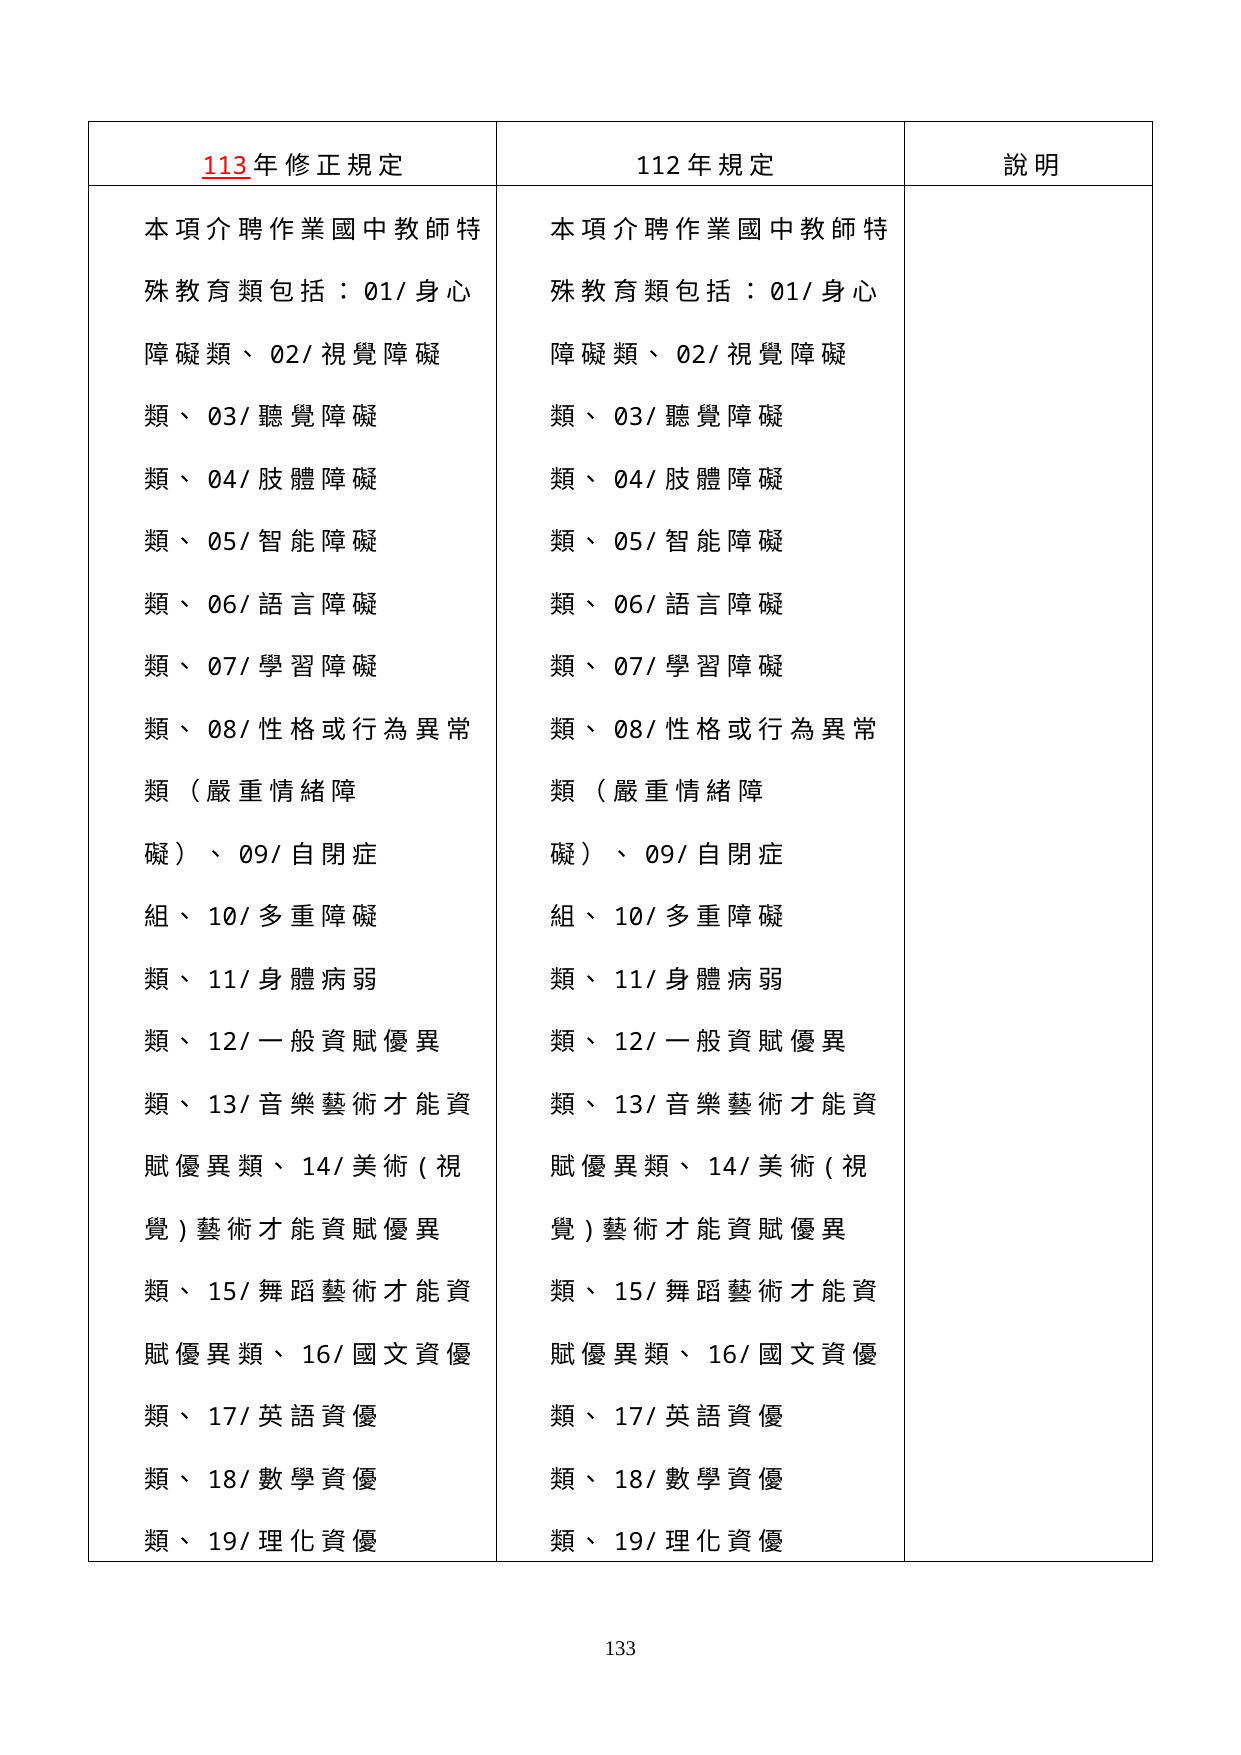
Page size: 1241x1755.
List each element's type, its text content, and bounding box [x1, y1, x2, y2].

table_cell 本項介聘作業國中教師特殊教育類包括：01/身心障礙類、02/視覺障礙類、03/聽覺障礙類、04/肢體障礙類、05/智能障礙類、06/語言障礙類、07/學習障礙類、08/性格或行為異常類（嚴重情緒障礙）、09/自閉症組、10/多重障礙類、11/身體病弱類、12/一般資賦優異類、13/音樂藝術才能資賦優異類、14/美術(視覺)藝術才能資賦優異類、15/舞蹈藝術才能資賦優異類、16/國文資優類、17/英語資優類、18/數學資優類、19/理化資優 [497, 186, 904, 1561]
table_header 112年規定 [497, 122, 904, 185]
table_header 說明 [905, 122, 1152, 185]
table_cell [905, 186, 1152, 1561]
table_cell 本項介聘作業國中教師特殊教育類包括：01/身心障礙類、02/視覺障礙類、03/聽覺障礙類、04/肢體障礙類、05/智能障礙類、06/語言障礙類、07/學習障礙類、08/性格或行為異常類（嚴重情緒障礙）、09/自閉症組、10/多重障礙類、11/身體病弱類、12/一般資賦優異類、13/音樂藝術才能資賦優異類、14/美術(視覺)藝術才能資賦優異類、15/舞蹈藝術才能資賦優異類、16/國文資優類、17/英語資優類、18/數學資優類、19/理化資優 [89, 186, 496, 1561]
table_header 113年修正規定 [89, 122, 496, 185]
